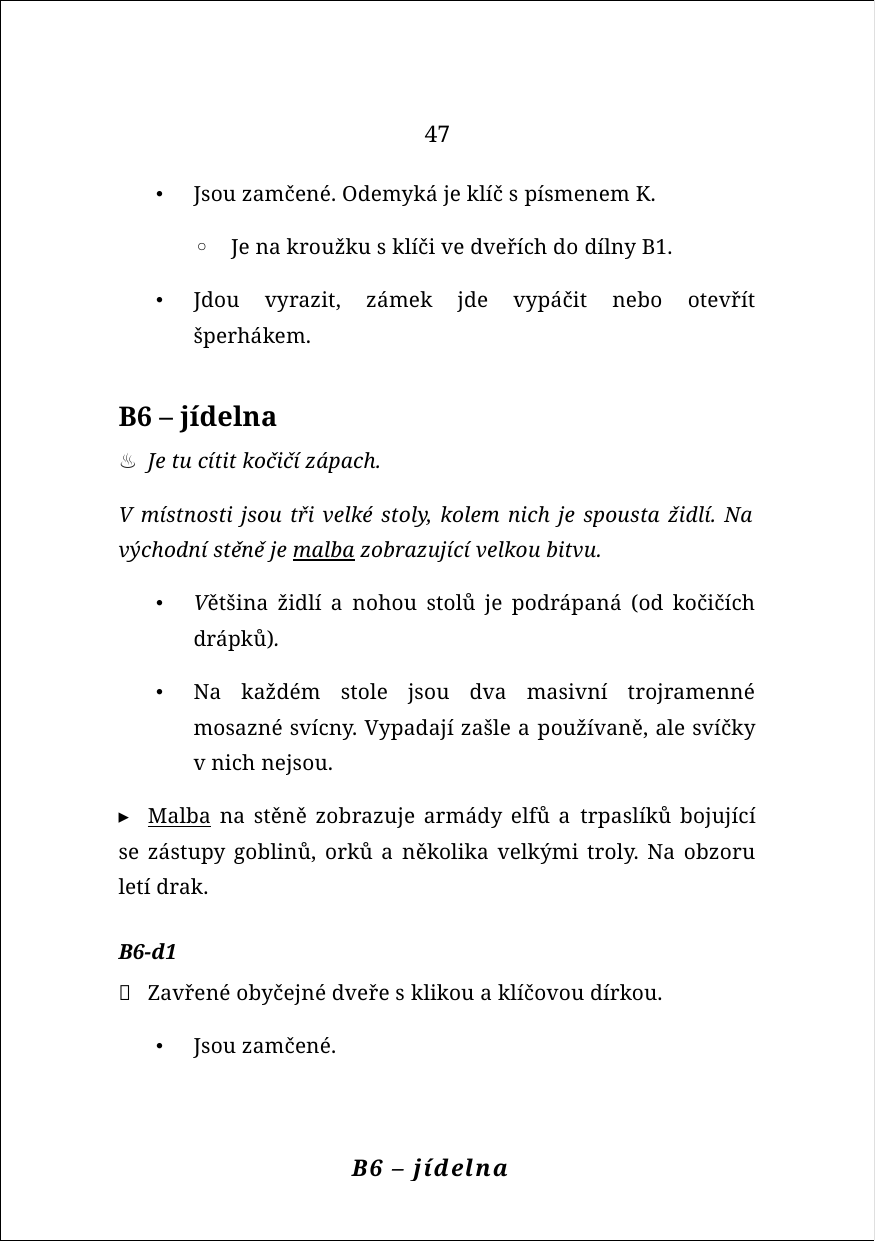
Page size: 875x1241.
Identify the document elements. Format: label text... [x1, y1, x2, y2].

subtitle B6 – jídelna [118, 398, 756, 435]
text ♨ Je tu cítit kočičí zápach. [118, 446, 756, 475]
list Většina židlí a⁠ nohou stolů je podrápaná (od kočičích drápků). [156, 588, 756, 652]
list Jsou zamčené. Odemyká je klíč s⁠ písmenem K. [156, 179, 756, 207]
list Je na kroužku s⁠ klíči ve dveřích do dílny B1. [193, 232, 756, 261]
text 🚪 Zavřené obyčejné dveře s⁠ klikou a⁠ klíčovou dírkou. [118, 978, 756, 1006]
text ▸ Malba na stěně zobrazuje armády elfů a⁠ trpaslíků bojující se zástupy goblinů, orků a⁠ několika velkými troly. Na obzoru letí drak. [118, 801, 756, 901]
list Jdou vyrazit, zámek jde vypáčit nebo otevřít šperhákem. [156, 285, 756, 349]
text V⁠ místnosti jsou tři velké stoly, kolem nich je spousta židlí. Na východní stěně je malba zobrazující velkou bitvu. [118, 500, 756, 564]
subtitle B6-d1 [118, 937, 756, 966]
list Jsou zamčené. [156, 1031, 756, 1059]
list Na každém stole jsou dva masivní trojramenné mosazné svícny. Vypadají zašle a⁠ používaně, ale svíčky v⁠ nich nejsou. [156, 677, 756, 777]
